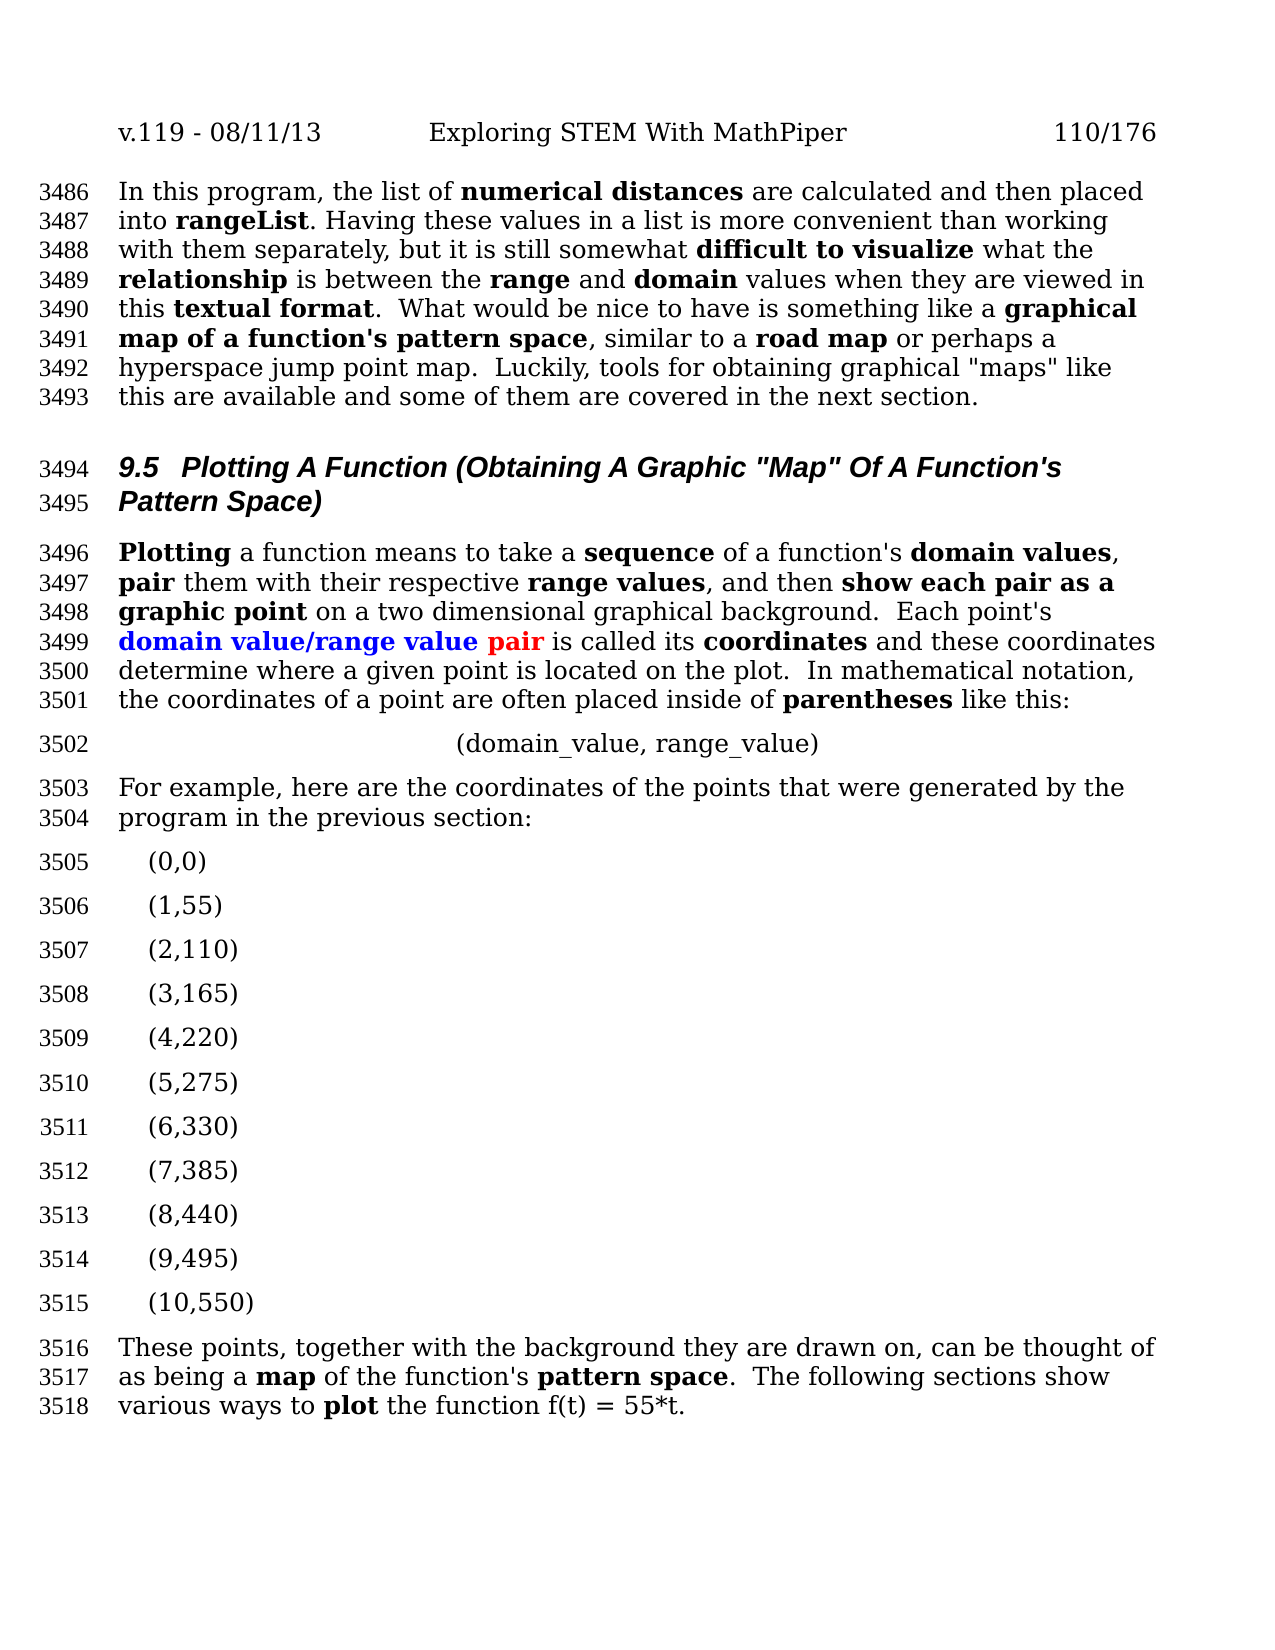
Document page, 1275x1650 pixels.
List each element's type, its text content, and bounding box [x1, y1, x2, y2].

text Plotting a function means to take a sequence of a function's domain values, pair them with their respective range values, and then show each pair as a graphic point on a two dimensional graphical background. Each point's domain value/range value pair is called its coordinates and these coordinates determine where a given point is located on the plot. In mathematical notation, the coordinates of a point are often placed inside of parentheses like this: [118, 538, 1157, 714]
text In this program, the list of numerical distances are calculated and then placed into rangeList. Having these values in a list is more convenient than working with them separately, but it is still somewhat difficult to visualize what the relationship is between the range and domain values when they are viewed in this textual format. What would be nice to have is something like a graphical map of a function's pattern space, similar to a road map or perhaps a hyperspace jump point map. Luckily, tools for obtaining graphical "maps" like this are available and some of them are covered in the next section. [118, 177, 1157, 411]
text (10,550) [148, 1289, 1157, 1318]
subtitle Plotting A Function (Obtaining A Graphic "Map" Of A Function's Pattern Space) [118, 450, 1157, 517]
text (3,165) [148, 979, 1157, 1009]
text (7,385) [148, 1156, 1157, 1185]
text (6,330) [148, 1112, 1157, 1141]
text (0,0) [148, 847, 1157, 876]
text (domain_value, range_value) [118, 729, 1157, 759]
text (9,495) [148, 1244, 1157, 1274]
text (1,55) [148, 891, 1157, 920]
text (4,220) [148, 1024, 1157, 1053]
text (8,440) [148, 1200, 1157, 1229]
text (2,110) [148, 935, 1157, 964]
text For example, here are the coordinates of the points that were generated by the program in the previous section: [118, 774, 1157, 832]
text (5,275) [148, 1068, 1157, 1097]
text These points, together with the background they are drawn on, can be thought of as being a map of the function's pattern space. The following sections show various ways to plot the function f(t) = 55*t. [118, 1333, 1157, 1421]
